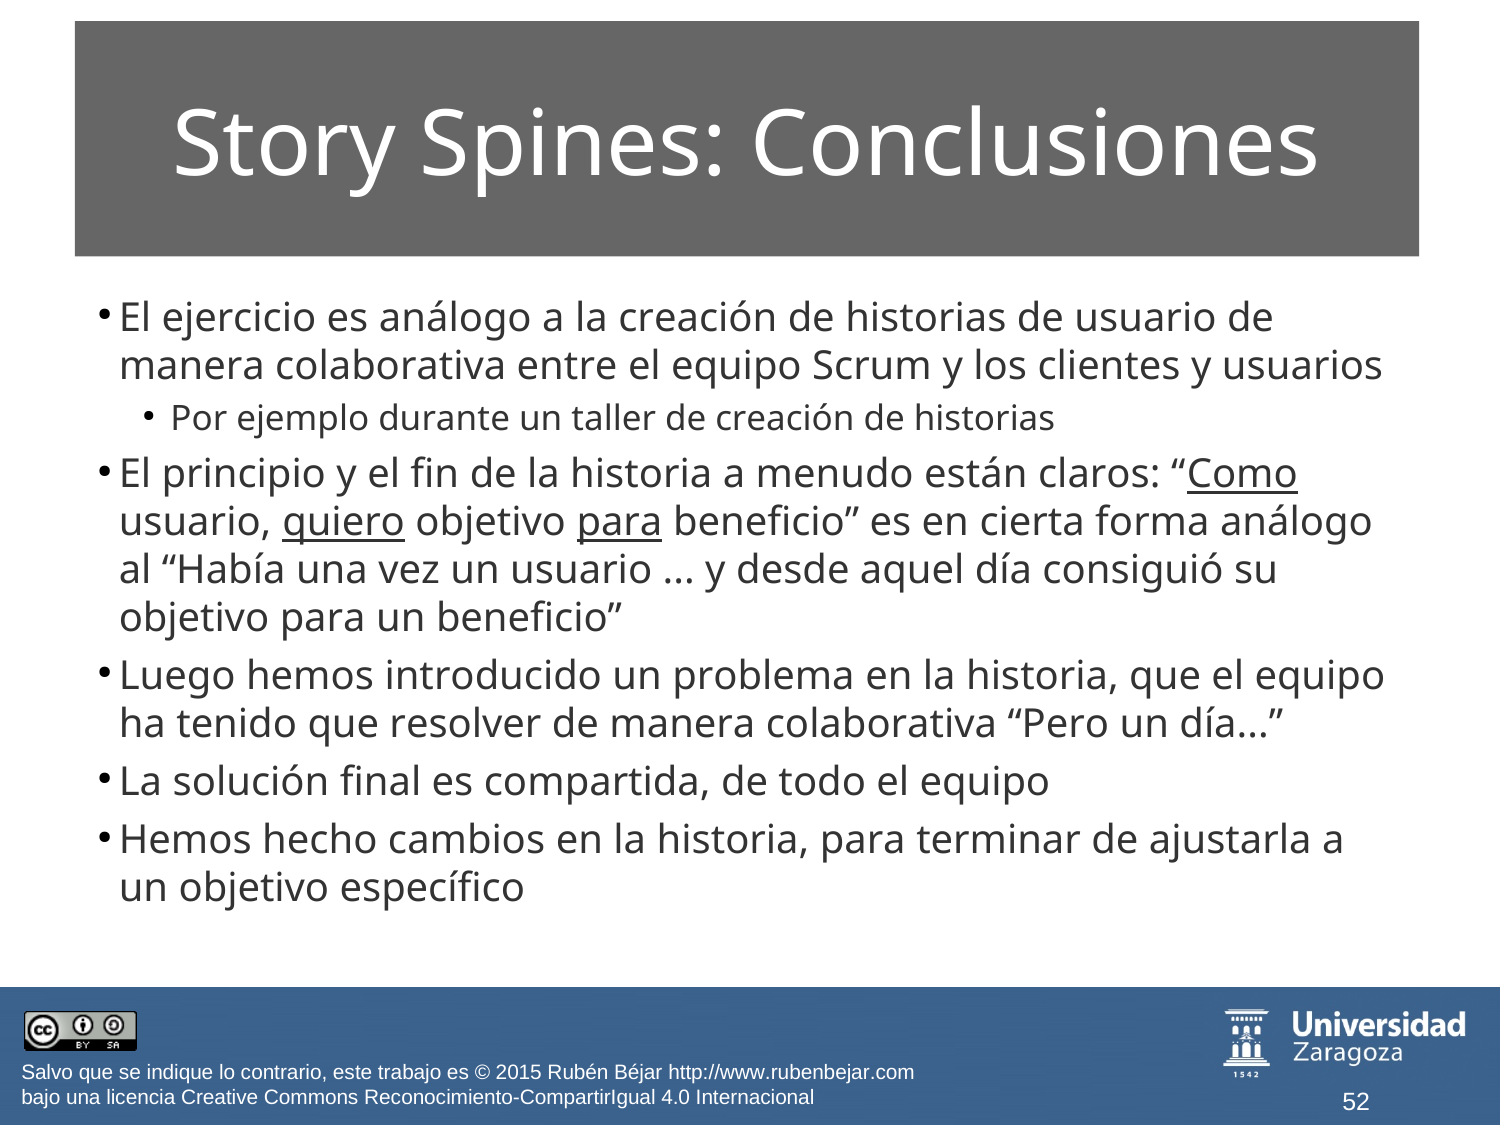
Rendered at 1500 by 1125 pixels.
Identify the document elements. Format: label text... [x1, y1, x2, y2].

picture [0, 987, 1500, 1125]
title Story Spines: Conclusiones [74, 21, 1420, 257]
list El ejercicio es análogo a la creación de historias de usuario de manera colaborativa entre el equipo Scrum y los clientes y usuarios Por ejemplo durante un taller de creación de historias El principio y el fin de la historia a menudo están claros: “Como usuario, quiero objetivo para beneficio” es en cierta forma análogo al “Había una vez un usuario ... y desde aquel día consiguió su objetivo para un beneficio” Luego hemos introducido un problema en la historia, que el equipo ha tenido que resolver de manera colaborativa “Pero un día...” La solución final es compartida, de todo el equipo Hemos hecho cambios en la historia, para terminar de ajustarla a un objetivo específico [82, 283, 1418, 957]
